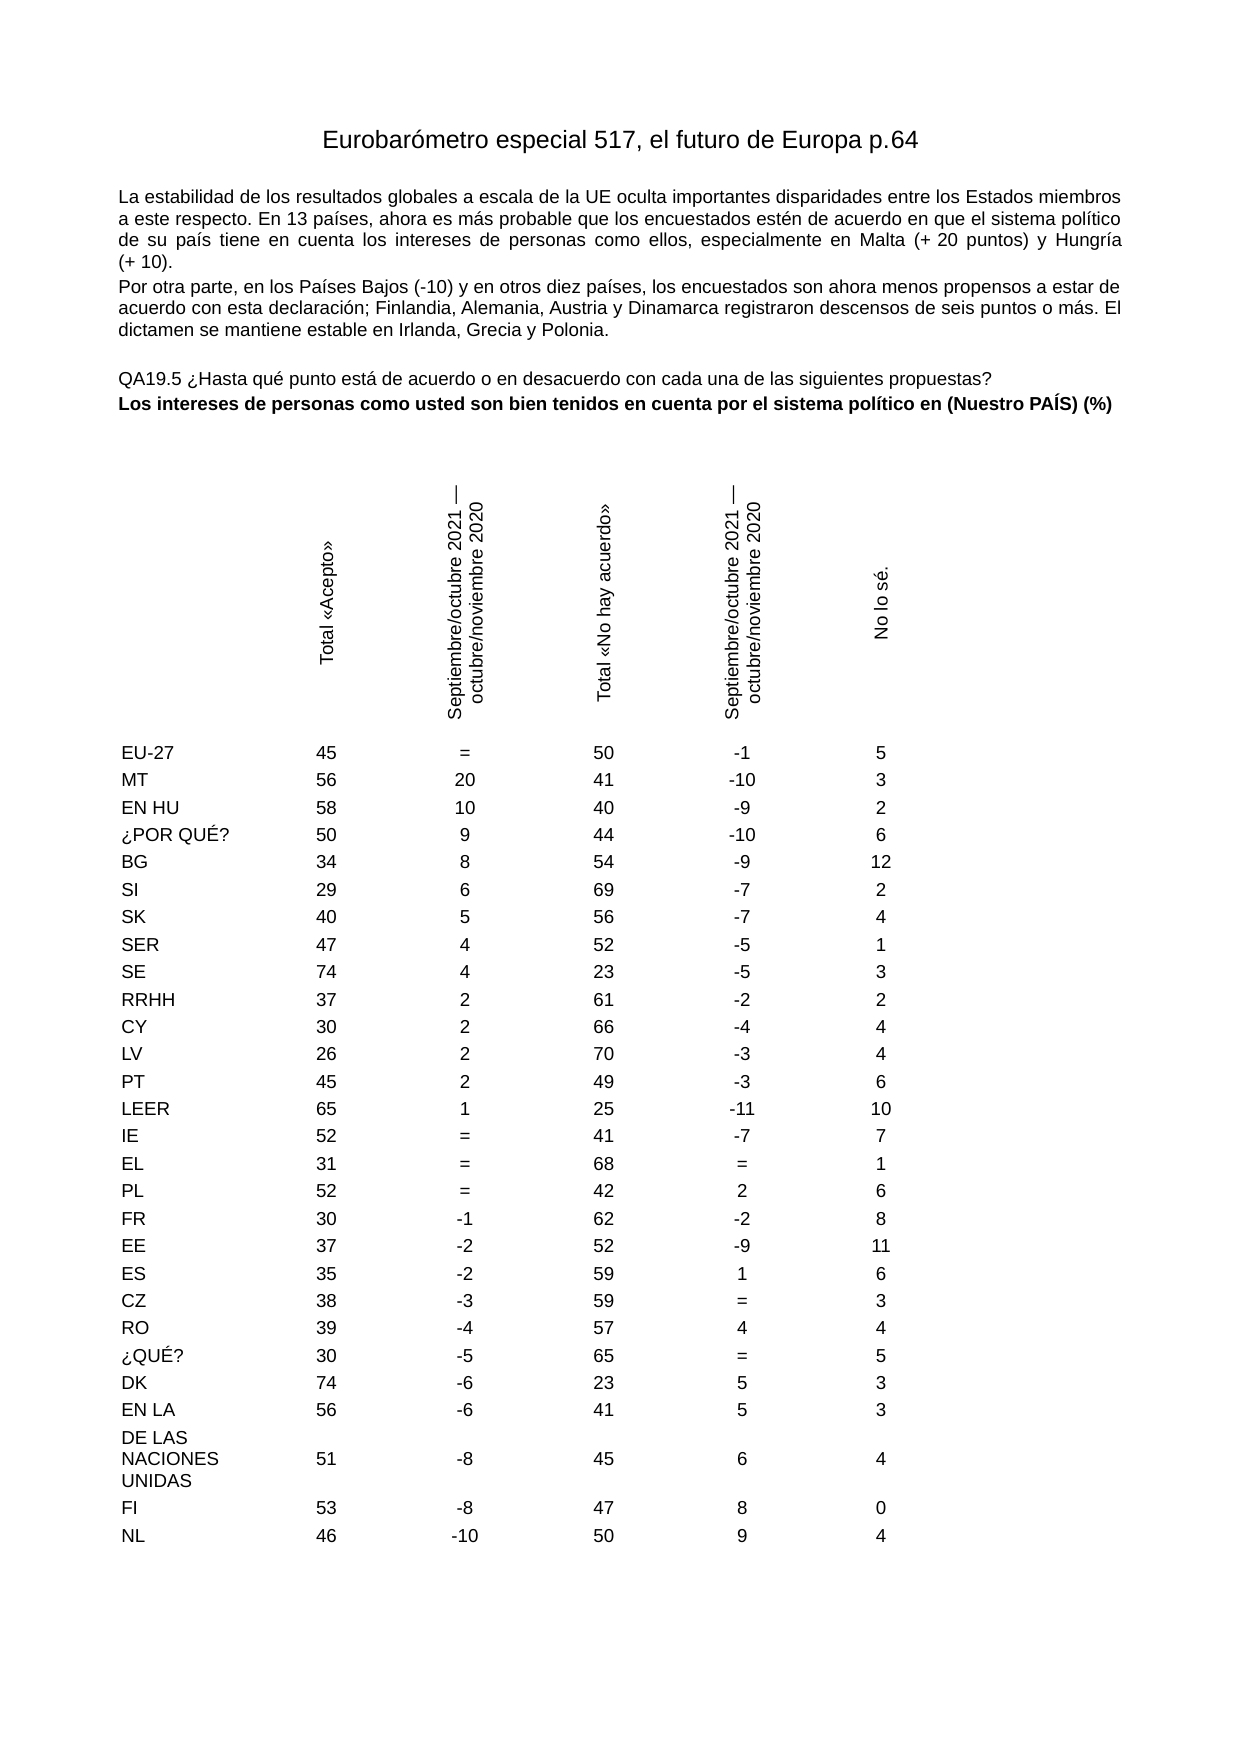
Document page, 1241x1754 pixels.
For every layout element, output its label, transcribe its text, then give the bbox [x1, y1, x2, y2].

table_cell = [673, 1342, 811, 1369]
table_cell 5 [673, 1369, 811, 1396]
table_cell LV [118, 1040, 257, 1068]
table_cell 56 [534, 903, 673, 931]
table_cell 37 [257, 985, 395, 1013]
table_cell ES [118, 1259, 257, 1287]
table_cell 3 [811, 1287, 950, 1314]
table_header Total «Acepto» [257, 468, 395, 739]
table_cell 52 [534, 1232, 673, 1259]
table_cell -3 [395, 1287, 534, 1314]
table_cell SER [118, 931, 257, 958]
table_cell EE [118, 1232, 257, 1259]
table_cell -2 [673, 1205, 811, 1232]
table_cell 9 [673, 1522, 811, 1549]
table_cell 56 [257, 1396, 395, 1424]
table_cell BG [118, 849, 257, 876]
table_cell 50 [534, 1522, 673, 1549]
table_cell 8 [395, 849, 534, 876]
table_cell 6 [811, 821, 950, 848]
table_cell FR [118, 1205, 257, 1232]
table_cell 52 [257, 1177, 395, 1204]
table_cell 66 [534, 1013, 673, 1040]
table_header No lo sé. [811, 468, 950, 739]
table_cell SI [118, 876, 257, 903]
table_cell 1 [673, 1259, 811, 1287]
table_cell DK [118, 1369, 257, 1396]
table_cell CZ [118, 1287, 257, 1314]
table_cell RRHH [118, 985, 257, 1013]
table_cell 50 [534, 739, 673, 766]
table_cell 39 [257, 1314, 395, 1342]
table_cell -7 [673, 1123, 811, 1150]
table_cell -5 [673, 958, 811, 985]
table_header Septiembre/octubre 2021 — octubre/noviembre 2020 [395, 468, 534, 739]
text Por otra parte, en los Países Bajos (-10) y en otros diez países, los encuestados son ahora menos propensos a estar de acuerdo con esta declaración; Finlandia, Alemania, Austria y Dinamarca registraron descensos de seis puntos o más. El dictamen se mantiene estable en Irlanda, Grecia y Polonia. [118, 276, 1122, 340]
table_cell 8 [811, 1205, 950, 1232]
table_cell -3 [673, 1068, 811, 1095]
table_cell 54 [534, 849, 673, 876]
table_cell 56 [257, 766, 395, 794]
table_cell 4 [395, 931, 534, 958]
table_cell 37 [257, 1232, 395, 1259]
table_cell -2 [673, 985, 811, 1013]
table_cell 9 [395, 821, 534, 848]
table_cell ¿QUÉ? [118, 1342, 257, 1369]
table_cell 52 [257, 1123, 395, 1150]
table_cell RO [118, 1314, 257, 1342]
table_cell SK [118, 903, 257, 931]
table_cell IE [118, 1123, 257, 1150]
table_cell 5 [811, 739, 950, 766]
table_cell 23 [534, 958, 673, 985]
table_cell 7 [811, 1123, 950, 1150]
table_cell = [395, 739, 534, 766]
table_cell -7 [673, 903, 811, 931]
table_cell 5 [811, 1342, 950, 1369]
table_cell MT [118, 766, 257, 794]
table_cell 30 [257, 1342, 395, 1369]
table_cell 49 [534, 1068, 673, 1095]
table_cell -2 [395, 1259, 534, 1287]
table_cell 35 [257, 1259, 395, 1287]
table_cell -9 [673, 1232, 811, 1259]
table_header Total «No hay acuerdo» [534, 468, 673, 739]
table_cell EL [118, 1150, 257, 1177]
table_cell 3 [811, 958, 950, 985]
table_cell 11 [811, 1232, 950, 1259]
text La estabilidad de los resultados globales a escala de la UE oculta importantes disparidades entre los Estados miembros a este respecto. En 13 países, ahora es más probable que los encuestados estén de acuerdo en que el sistema político de su país tiene en cuenta los intereses de personas como ellos, especialmente en Malta (+ 20 puntos) y Hungría (+ 10). [118, 186, 1122, 272]
table_cell 5 [395, 903, 534, 931]
table_cell 2 [395, 1013, 534, 1040]
table_cell NL [118, 1522, 257, 1549]
table_cell 6 [811, 1177, 950, 1204]
table_cell 46 [257, 1522, 395, 1549]
table_cell CY [118, 1013, 257, 1040]
table_cell EN LA [118, 1396, 257, 1424]
table_cell 20 [395, 766, 534, 794]
table_cell 30 [257, 1013, 395, 1040]
table_header Septiembre/octubre 2021 — octubre/noviembre 2020 [673, 468, 811, 739]
table_cell -6 [395, 1369, 534, 1396]
table_cell 58 [257, 794, 395, 821]
table_cell 51 [257, 1424, 395, 1494]
table_cell 5 [673, 1396, 811, 1424]
table_cell 65 [534, 1342, 673, 1369]
table_cell 6 [395, 876, 534, 903]
table_cell 38 [257, 1287, 395, 1314]
table_cell 10 [811, 1095, 950, 1122]
table_cell 3 [811, 1369, 950, 1396]
table_cell 59 [534, 1259, 673, 1287]
table_cell ¿POR QUÉ? [118, 821, 257, 848]
table_cell 4 [811, 1522, 950, 1549]
table_cell 4 [811, 1013, 950, 1040]
table_cell 47 [257, 931, 395, 958]
table_cell 29 [257, 876, 395, 903]
table_cell 70 [534, 1040, 673, 1068]
table_cell 3 [811, 766, 950, 794]
table_cell 30 [257, 1205, 395, 1232]
table_cell 74 [257, 1369, 395, 1396]
table_cell -2 [395, 1232, 534, 1259]
table_cell 2 [811, 876, 950, 903]
table_cell -5 [395, 1342, 534, 1369]
table_cell 6 [811, 1068, 950, 1095]
table_cell -7 [673, 876, 811, 903]
table_cell 44 [534, 821, 673, 848]
table_cell 45 [257, 1068, 395, 1095]
table_cell 4 [811, 1314, 950, 1342]
table_cell -4 [395, 1314, 534, 1342]
table_cell -10 [673, 821, 811, 848]
table_cell 6 [811, 1259, 950, 1287]
table_cell 40 [257, 903, 395, 931]
table_cell 62 [534, 1205, 673, 1232]
table_cell -11 [673, 1095, 811, 1122]
table_cell 41 [534, 1396, 673, 1424]
table_cell 69 [534, 876, 673, 903]
table_cell 4 [395, 958, 534, 985]
table_cell 34 [257, 849, 395, 876]
table_cell = [395, 1123, 534, 1150]
table_cell -6 [395, 1396, 534, 1424]
table_cell 6 [673, 1424, 811, 1494]
table_cell = [395, 1150, 534, 1177]
table_cell 1 [395, 1095, 534, 1122]
table_cell 4 [811, 1040, 950, 1068]
table_cell 40 [534, 794, 673, 821]
table_cell PT [118, 1068, 257, 1095]
table_cell 12 [811, 849, 950, 876]
table_cell -10 [673, 766, 811, 794]
table_cell 41 [534, 1123, 673, 1150]
table_cell -3 [673, 1040, 811, 1068]
table_cell 2 [395, 1068, 534, 1095]
table_cell 47 [534, 1494, 673, 1522]
table_cell = [673, 1287, 811, 1314]
table_cell 52 [534, 931, 673, 958]
table_cell 41 [534, 766, 673, 794]
table_cell -9 [673, 794, 811, 821]
table_cell 57 [534, 1314, 673, 1342]
table_cell 2 [673, 1177, 811, 1204]
table_cell PL [118, 1177, 257, 1204]
table_cell EU-27 [118, 739, 257, 766]
table_cell 10 [395, 794, 534, 821]
table_cell 3 [811, 1396, 950, 1424]
table_cell -5 [673, 931, 811, 958]
table_cell 74 [257, 958, 395, 985]
table_cell 2 [395, 985, 534, 1013]
table_cell 1 [811, 1150, 950, 1177]
table_cell 50 [257, 821, 395, 848]
table_cell 23 [534, 1369, 673, 1396]
table_cell -1 [395, 1205, 534, 1232]
table_cell 68 [534, 1150, 673, 1177]
table_cell 2 [395, 1040, 534, 1068]
table_cell 45 [257, 739, 395, 766]
table_cell 0 [811, 1494, 950, 1522]
table_cell 61 [534, 985, 673, 1013]
table_cell 31 [257, 1150, 395, 1177]
table_cell 53 [257, 1494, 395, 1522]
table_cell 42 [534, 1177, 673, 1204]
table_cell -10 [395, 1522, 534, 1549]
table_cell -1 [673, 739, 811, 766]
table_cell FI [118, 1494, 257, 1522]
table_cell EN HU [118, 794, 257, 821]
table_cell 65 [257, 1095, 395, 1122]
text QA19.5 ¿Hasta qué punto está de acuerdo o en desacuerdo con cada una de las siguientes propuestas? [118, 368, 1122, 390]
table_cell 4 [673, 1314, 811, 1342]
table_cell SE [118, 958, 257, 985]
table_cell -8 [395, 1424, 534, 1494]
table_cell 1 [811, 931, 950, 958]
table_cell LEER [118, 1095, 257, 1122]
table_cell = [395, 1177, 534, 1204]
text Los intereses de personas como usted son bien tenidos en cuenta por el sistema político en (Nuestro PAÍS) (%) [118, 393, 1122, 414]
table_cell 2 [811, 794, 950, 821]
table_cell = [673, 1150, 811, 1177]
table_cell -9 [673, 849, 811, 876]
table_cell 4 [811, 1424, 950, 1494]
table_cell -8 [395, 1494, 534, 1522]
table_cell 59 [534, 1287, 673, 1314]
table_cell 26 [257, 1040, 395, 1068]
table_cell 8 [673, 1494, 811, 1522]
table_cell 4 [811, 903, 950, 931]
table_cell 45 [534, 1424, 673, 1494]
table_cell 25 [534, 1095, 673, 1122]
table_cell DE LAS NACIONES UNIDAS [118, 1424, 257, 1494]
table_cell 2 [811, 985, 950, 1013]
table_header [118, 468, 257, 739]
table_cell -4 [673, 1013, 811, 1040]
